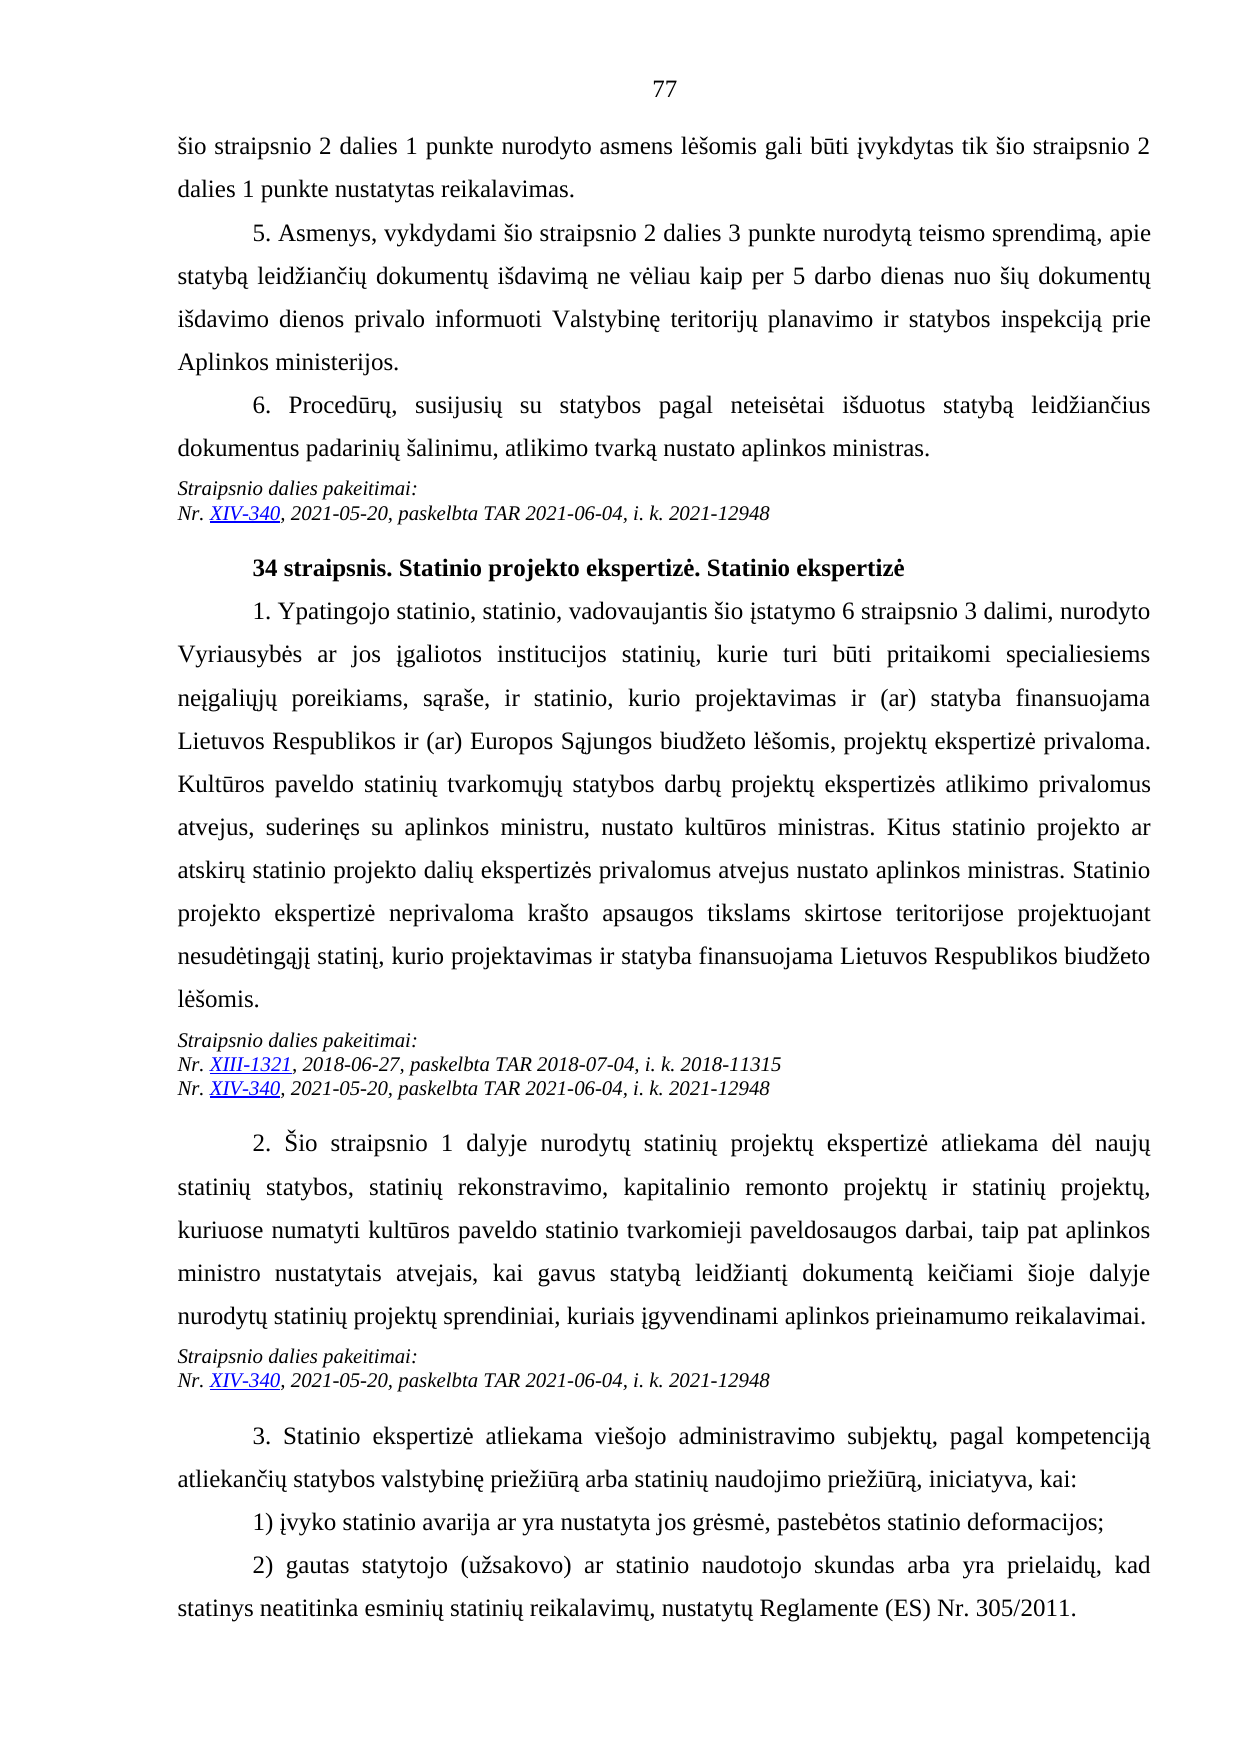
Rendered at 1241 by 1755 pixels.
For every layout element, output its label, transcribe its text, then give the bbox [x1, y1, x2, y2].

text 1) įvyko statinio avarija ar yra nustatyta jos grėsmė, pastebėtos statinio deformacijos; [177, 1507, 1152, 1536]
text Nr. XIII-1321, 2018-06-27, paskelbta TAR 2018-07-04, i. k. 2018-11315 [177, 1052, 1152, 1076]
text 5. Asmenys, vykdydami šio straipsnio 2 dalies 3 punkte nurodytą teismo sprendimą, apie statybą leidžiančių dokumentų išdavimą ne vėliau kaip per 5 darbo dienas nuo šių dokumentų išdavimo dienos privalo informuoti Valstybinę teritorijų planavimo ir statybos inspekciją prie Aplinkos ministerijos. [177, 218, 1152, 376]
text Nr. XIV-340, 2021-05-20, paskelbta TAR 2021-06-04, i. k. 2021-12948 [177, 1076, 1152, 1100]
text 34 straipsnis. Statinio projekto ekspertizė. Statinio ekspertizė [177, 553, 1152, 582]
text 2. Šio straipsnio 1 dalyje nurodytų statinių projektų ekspertizė atliekama dėl naujų statinių statybos, statinių rekonstravimo, kapitalinio remonto projektų ir statinių projektų, kuriuose numatyti kultūros paveldo statinio tvarkomieji paveldosaugos darbai, taip pat aplinkos ministro nustatytais atvejais, kai gavus statybą leidžiantį dokumentą keičiami šioje dalyje nurodytų statinių projektų sprendiniai, kuriais įgyvendinami aplinkos prieinamumo reikalavimai. [177, 1128, 1152, 1330]
text Straipsnio dalies pakeitimai: [177, 1028, 1152, 1052]
text Nr. XIV-340, 2021-05-20, paskelbta TAR 2021-06-04, i. k. 2021-12948 [177, 500, 1152, 524]
text Straipsnio dalies pakeitimai: [177, 476, 1152, 500]
text 3. Statinio ekspertizė atliekama viešojo administravimo subjektų, pagal kompetenciją atliekančių statybos valstybinę priežiūrą arba statinių naudojimo priežiūrą, iniciatyva, kai: [177, 1421, 1152, 1493]
text Straipsnio dalies pakeitimai: [177, 1344, 1152, 1368]
text 6. Procedūrų, susijusių su statybos pagal neteisėtai išduotus statybą leidžiančius dokumentus padarinių šalinimu, atlikimo tvarką nustato aplinkos ministras. [177, 390, 1152, 462]
text 2) gautas statytojo (užsakovo) ar statinio naudotojo skundas arba yra prielaidų, kad statinys neatitinka esminių statinių reikalavimų, nustatytų Reglamente (ES) Nr. 305/2011. [177, 1550, 1152, 1622]
text 1. Ypatingojo statinio, statinio, vadovaujantis šio įstatymo 6 straipsnio 3 dalimi, nurodyto Vyriausybės ar jos įgaliotos institucijos statinių, kurie turi būti pritaikomi specialiesiems neįgaliųjų poreikiams, sąraše, ir statinio, kurio projektavimas ir (ar) statyba finansuojama Lietuvos Respublikos ir (ar) Europos Sąjungos biudžeto lėšomis, projektų ekspertizė privaloma. Kultūros paveldo statinių tvarkomųjų statybos darbų projektų ekspertizės atlikimo privalomus atvejus, suderinęs su aplinkos ministru, nustato kultūros ministras. Kitus statinio projekto ar atskirų statinio projekto dalių ekspertizės privalomus atvejus nustato aplinkos ministras. Statinio projekto ekspertizė neprivaloma krašto apsaugos tikslams skirtose teritorijose projektuojant nesudėtingąjį statinį, kurio projektavimas ir statyba finansuojama Lietuvos Respublikos biudžeto lėšomis. [177, 596, 1152, 1013]
text Nr. XIV-340, 2021-05-20, paskelbta TAR 2021-06-04, i. k. 2021-12948 [177, 1368, 1152, 1392]
text šio straipsnio 2 dalies 1 punkte nurodyto asmens lėšomis gali būti įvykdytas tik šio straipsnio 2 dalies 1 punkte nustatytas reikalavimas. [177, 131, 1152, 203]
